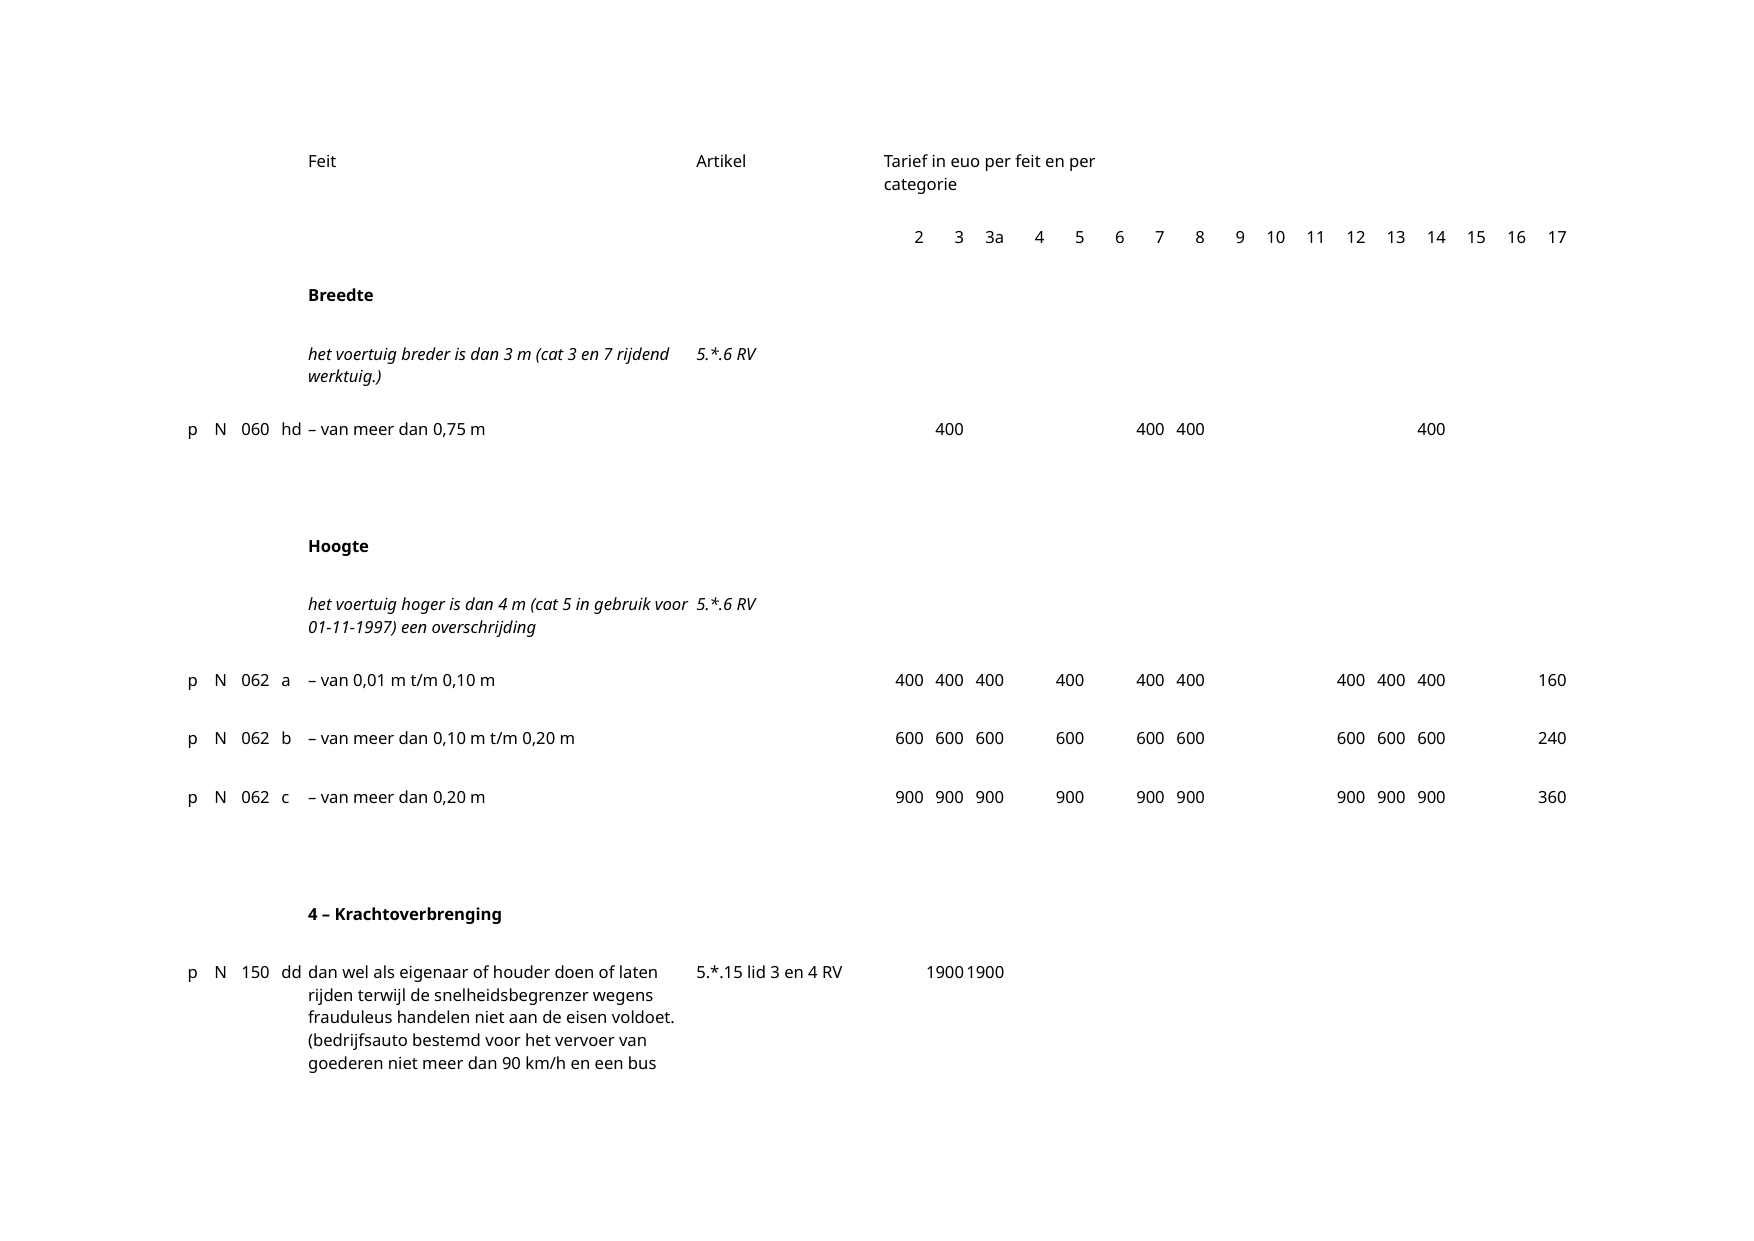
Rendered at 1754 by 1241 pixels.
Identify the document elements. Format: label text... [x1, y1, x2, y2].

table_cell 1900 [964, 961, 1004, 1074]
table_cell b [281, 727, 308, 785]
table_cell [696, 844, 883, 902]
table_cell Hoogte [308, 535, 696, 593]
table_cell 600 [1124, 727, 1164, 785]
table_cell 11 [1285, 225, 1325, 284]
table_cell [214, 844, 241, 902]
table_cell [1526, 535, 1566, 593]
table_cell [1205, 785, 1245, 844]
table_cell 400 [1124, 418, 1164, 476]
table_cell [1084, 342, 1124, 418]
table_cell [1124, 902, 1164, 961]
table_cell [1004, 669, 1044, 727]
table_cell [1124, 342, 1164, 418]
table_cell [1245, 785, 1285, 844]
table_cell [696, 727, 883, 785]
table_cell [1405, 284, 1446, 342]
table_cell [1004, 961, 1044, 1074]
table_cell 3 [924, 225, 964, 284]
table_cell [308, 844, 696, 902]
table_cell [1446, 961, 1486, 1074]
table_cell [1004, 342, 1044, 418]
table_cell [1084, 284, 1124, 342]
table_cell [241, 902, 281, 961]
table_cell [1365, 476, 1405, 534]
table_cell [1245, 669, 1285, 727]
table_cell 360 [1526, 785, 1566, 844]
table_cell [1285, 535, 1325, 593]
table_cell [924, 844, 964, 902]
table_cell [1245, 902, 1285, 961]
table_cell [1325, 844, 1365, 902]
table_cell [1285, 342, 1325, 418]
table_cell 7 [1124, 225, 1164, 284]
table_cell [281, 342, 308, 418]
table_cell [214, 902, 241, 961]
table_cell [884, 535, 924, 593]
table_cell [1486, 284, 1526, 342]
table_cell [214, 284, 241, 342]
table_cell [281, 535, 308, 593]
table_cell [1446, 902, 1486, 961]
table_cell [884, 284, 924, 342]
table_cell [1004, 476, 1044, 534]
table_cell [1365, 342, 1405, 418]
table_cell [1325, 284, 1365, 342]
table_cell [1165, 476, 1205, 534]
table_cell [1084, 669, 1124, 727]
table_cell [924, 284, 964, 342]
table_header [1325, 150, 1365, 225]
table_cell 160 [1526, 669, 1566, 727]
table_cell N [214, 961, 241, 1074]
table_cell [1285, 593, 1325, 668]
table_cell [1004, 535, 1044, 593]
table_cell 600 [1405, 727, 1446, 785]
table_cell [1325, 476, 1365, 534]
table_cell 900 [1405, 785, 1446, 844]
table_cell [1325, 961, 1365, 1074]
table_cell – van meer dan 0,20 m [308, 785, 696, 844]
table_cell [1446, 593, 1486, 668]
table_header [1405, 150, 1446, 225]
table_cell [1245, 342, 1285, 418]
table_cell N [214, 727, 241, 785]
table_cell [964, 418, 1004, 476]
table_cell 6 [1084, 225, 1124, 284]
table_cell – van meer dan 0,75 m [308, 418, 696, 476]
table_cell [1486, 342, 1526, 418]
table_cell [964, 593, 1004, 668]
table_cell [884, 342, 924, 418]
table_cell [924, 593, 964, 668]
table_cell [1044, 535, 1084, 593]
table_cell [1205, 342, 1245, 418]
table_cell [696, 476, 883, 534]
table_cell [1405, 593, 1446, 668]
table_cell [1446, 342, 1486, 418]
table_cell [884, 902, 924, 961]
table_cell 10 [1245, 225, 1285, 284]
table_cell [241, 593, 281, 668]
table_cell [884, 418, 924, 476]
table_cell [1124, 844, 1164, 902]
table_cell [214, 535, 241, 593]
table_cell [1245, 961, 1285, 1074]
table_cell [308, 225, 696, 284]
table_cell [924, 902, 964, 961]
table_cell 16 [1486, 225, 1526, 284]
table_cell 5.*.15 lid 3 en 4 RV [696, 961, 883, 1074]
table_cell 600 [964, 727, 1004, 785]
table_cell [1205, 961, 1245, 1074]
table_cell [1245, 476, 1285, 534]
table_cell 900 [1325, 785, 1365, 844]
table_cell [1365, 961, 1405, 1074]
table_cell [1245, 593, 1285, 668]
table_cell [1446, 785, 1486, 844]
table_cell [1446, 284, 1486, 342]
table_header [1526, 150, 1566, 225]
table_cell [281, 593, 308, 668]
table_cell [1124, 284, 1164, 342]
table_cell [1285, 785, 1325, 844]
table_cell [1405, 476, 1446, 534]
table_cell [1325, 418, 1365, 476]
table_cell [696, 902, 883, 961]
table_cell p [188, 727, 214, 785]
table_cell [1084, 535, 1124, 593]
table_cell [1486, 669, 1526, 727]
table_cell [1044, 418, 1084, 476]
table_cell [308, 476, 696, 534]
table_cell [1205, 284, 1245, 342]
table_cell [1044, 593, 1084, 668]
table_cell 14 [1405, 225, 1446, 284]
table_cell [1365, 902, 1405, 961]
table_cell 400 [1365, 669, 1405, 727]
table_cell [1526, 593, 1566, 668]
table_cell [1365, 418, 1405, 476]
table_cell 900 [924, 785, 964, 844]
table_cell [1365, 284, 1405, 342]
table_cell c [281, 785, 308, 844]
table_cell [1165, 961, 1205, 1074]
table_cell 17 [1526, 225, 1566, 284]
table_cell [696, 535, 883, 593]
table_cell [696, 669, 883, 727]
table_cell 400 [924, 669, 964, 727]
table_cell 600 [1325, 727, 1365, 785]
table_cell [1084, 727, 1124, 785]
table_cell 600 [1365, 727, 1405, 785]
table_cell 400 [924, 418, 964, 476]
table_cell [1004, 284, 1044, 342]
table_cell – van meer dan 0,10 m t/m 0,20 m [308, 727, 696, 785]
table_cell 4 – Krachtoverbrenging [308, 902, 696, 961]
table_cell het voertuig hoger is dan 4 m (cat 5 in gebruik voor 01-11-1997) een overschrijding [308, 593, 696, 668]
table_cell [1405, 961, 1446, 1074]
table_cell – van 0,01 m t/m 0,10 m [308, 669, 696, 727]
table_cell [924, 476, 964, 534]
table_cell 400 [1325, 669, 1365, 727]
table_cell N [214, 418, 241, 476]
table_cell [1044, 284, 1084, 342]
table_cell p [188, 418, 214, 476]
table_cell [1285, 961, 1325, 1074]
table_header Tarief in euo per feit en per categorie [884, 150, 1164, 225]
table_cell [1084, 961, 1124, 1074]
table_cell 900 [964, 785, 1004, 844]
table_cell [696, 785, 883, 844]
table_cell [281, 844, 308, 902]
table_cell [188, 844, 214, 902]
table_cell [1165, 342, 1205, 418]
table_cell 5 [1044, 225, 1084, 284]
table_cell p [188, 669, 214, 727]
table_cell [1124, 593, 1164, 668]
table_cell [241, 535, 281, 593]
table_cell [1486, 785, 1526, 844]
table_cell [964, 284, 1004, 342]
table_header [1245, 150, 1285, 225]
table_cell [1486, 535, 1526, 593]
table_cell [1205, 593, 1245, 668]
table_cell 600 [1044, 727, 1084, 785]
table_cell [1084, 902, 1124, 961]
table_cell [1405, 902, 1446, 961]
table_cell Breedte [308, 284, 696, 342]
table_cell 600 [1165, 727, 1205, 785]
table_cell [1205, 902, 1245, 961]
table_cell [1205, 844, 1245, 902]
table_cell [1486, 961, 1526, 1074]
table_cell [1526, 476, 1566, 534]
table_cell [1004, 593, 1044, 668]
table_cell 12 [1325, 225, 1365, 284]
table_header Feit [308, 150, 696, 225]
table_cell [1165, 593, 1205, 668]
table_cell [1084, 476, 1124, 534]
table_cell [1205, 727, 1245, 785]
table_cell 600 [884, 727, 924, 785]
table_cell 400 [884, 669, 924, 727]
table_cell [241, 476, 281, 534]
table_cell 062 [241, 669, 281, 727]
table_cell [884, 844, 924, 902]
table_cell [1124, 961, 1164, 1074]
table_cell 2 [884, 225, 924, 284]
table_cell [214, 225, 241, 284]
table_header [188, 150, 214, 225]
table_cell [964, 476, 1004, 534]
table_cell 13 [1365, 225, 1405, 284]
table_cell [1004, 418, 1044, 476]
table_cell [924, 342, 964, 418]
table_cell [1365, 593, 1405, 668]
table_cell [1325, 535, 1365, 593]
table_cell [1044, 844, 1084, 902]
table_cell [1486, 593, 1526, 668]
table_cell [1285, 476, 1325, 534]
table_cell [1285, 844, 1325, 902]
table_cell [1285, 902, 1325, 961]
table_cell [1486, 476, 1526, 534]
table_header [214, 150, 241, 225]
table_cell p [188, 961, 214, 1074]
table_cell [884, 476, 924, 534]
table_cell [1526, 342, 1566, 418]
table_cell [1446, 535, 1486, 593]
table_cell [1245, 727, 1285, 785]
table_cell [1205, 418, 1245, 476]
table_cell [696, 225, 883, 284]
table_cell [924, 535, 964, 593]
table_cell [188, 476, 214, 534]
table_cell [1285, 727, 1325, 785]
table_cell [1446, 418, 1486, 476]
table_cell [964, 844, 1004, 902]
table_cell [1004, 727, 1044, 785]
table_header [1486, 150, 1526, 225]
table_cell [1526, 902, 1566, 961]
table_cell [188, 225, 214, 284]
table_header [281, 150, 308, 225]
table_cell [1165, 902, 1205, 961]
table_cell [1124, 476, 1164, 534]
table_cell [1084, 418, 1124, 476]
table_cell [1245, 535, 1285, 593]
table_cell [281, 902, 308, 961]
table_cell [1405, 535, 1446, 593]
table_cell 8 [1165, 225, 1205, 284]
table_cell [1124, 535, 1164, 593]
table_cell [696, 418, 883, 476]
table_cell [1044, 342, 1084, 418]
table_cell [1004, 785, 1044, 844]
table_cell 400 [1044, 669, 1084, 727]
table_cell 15 [1446, 225, 1486, 284]
table_cell [1486, 844, 1526, 902]
table_cell [281, 284, 308, 342]
table_cell [1486, 727, 1526, 785]
table_header Artikel [696, 150, 883, 225]
table_cell [214, 476, 241, 534]
table_cell [1405, 342, 1446, 418]
table_cell [188, 342, 214, 418]
table_cell 400 [1405, 418, 1446, 476]
table_header [1365, 150, 1405, 225]
table_cell 3a [964, 225, 1004, 284]
table_cell [241, 342, 281, 418]
table_cell 060 [241, 418, 281, 476]
table_cell dd [281, 961, 308, 1074]
table_cell [1446, 476, 1486, 534]
table_cell [1245, 284, 1285, 342]
table_cell 150 [241, 961, 281, 1074]
table_cell 062 [241, 727, 281, 785]
table_cell [884, 593, 924, 668]
table_header [1446, 150, 1486, 225]
table_cell [1325, 902, 1365, 961]
table_cell 900 [1044, 785, 1084, 844]
table_cell [1004, 902, 1044, 961]
table_cell [241, 225, 281, 284]
table_header [1165, 150, 1205, 225]
table_cell [188, 902, 214, 961]
table_cell [188, 284, 214, 342]
table_cell [1245, 418, 1285, 476]
table_cell [1285, 669, 1325, 727]
table_cell [696, 284, 883, 342]
table_cell [1285, 418, 1325, 476]
table_cell [1084, 785, 1124, 844]
table_cell 4 [1004, 225, 1044, 284]
table_cell [281, 225, 308, 284]
table_cell [1245, 844, 1285, 902]
table_cell [1165, 535, 1205, 593]
table_cell [214, 593, 241, 668]
table_cell 1900 [924, 961, 964, 1074]
table_cell [1405, 844, 1446, 902]
table_cell p [188, 785, 214, 844]
table_cell 600 [924, 727, 964, 785]
table_cell [1526, 418, 1566, 476]
table_cell [281, 476, 308, 534]
table_cell a [281, 669, 308, 727]
table_cell [188, 593, 214, 668]
table_cell [1526, 844, 1566, 902]
table_cell 400 [1405, 669, 1446, 727]
table_cell [1044, 476, 1084, 534]
table_cell 900 [884, 785, 924, 844]
table_cell [1446, 669, 1486, 727]
table_cell [1486, 418, 1526, 476]
table_cell 900 [1365, 785, 1405, 844]
table_header [1205, 150, 1245, 225]
table_header [241, 150, 281, 225]
table_cell [1165, 284, 1205, 342]
table_cell [1365, 535, 1405, 593]
table_cell 5.*.6 RV [696, 342, 883, 418]
table_cell 400 [964, 669, 1004, 727]
table_cell [1004, 844, 1044, 902]
table_cell [1365, 844, 1405, 902]
table_cell [241, 844, 281, 902]
table_cell [1205, 535, 1245, 593]
table_cell 400 [1165, 418, 1205, 476]
table_cell 400 [1165, 669, 1205, 727]
table_cell [1044, 961, 1084, 1074]
table_header [1285, 150, 1325, 225]
table_cell [1325, 593, 1365, 668]
table_cell [964, 902, 1004, 961]
table_cell [1165, 844, 1205, 902]
table_cell 900 [1165, 785, 1205, 844]
table_cell 5.*.6 RV [696, 593, 883, 668]
table_cell [1446, 844, 1486, 902]
table_cell N [214, 785, 241, 844]
table_cell [964, 535, 1004, 593]
table_cell [1044, 902, 1084, 961]
table_cell [1446, 727, 1486, 785]
table_cell dan wel als eigenaar of houder doen of laten rijden terwijl de snelheidsbegrenzer wegens frauduleus handelen niet aan de eisen voldoet. (bedrijfsauto bestemd voor het vervoer van goederen niet meer dan 90 km/h en een bus [308, 961, 696, 1074]
table_cell [1205, 476, 1245, 534]
table_cell [1205, 669, 1245, 727]
table_cell [1486, 902, 1526, 961]
table_cell het voertuig breder is dan 3 m (cat 3 en 7 rijdend werktuig.) [308, 342, 696, 418]
table_cell [884, 961, 924, 1074]
table_cell [1526, 961, 1566, 1074]
table_cell [1084, 593, 1124, 668]
table_cell [964, 342, 1004, 418]
table_cell 062 [241, 785, 281, 844]
table_cell [1325, 342, 1365, 418]
table_cell [241, 284, 281, 342]
table_cell [214, 342, 241, 418]
table_cell [1084, 844, 1124, 902]
table_cell 900 [1124, 785, 1164, 844]
table_cell 9 [1205, 225, 1245, 284]
table_cell [188, 535, 214, 593]
table_cell N [214, 669, 241, 727]
table_cell [1526, 284, 1566, 342]
table_cell [1285, 284, 1325, 342]
table_cell 240 [1526, 727, 1566, 785]
table_cell 400 [1124, 669, 1164, 727]
table_cell hd [281, 418, 308, 476]
